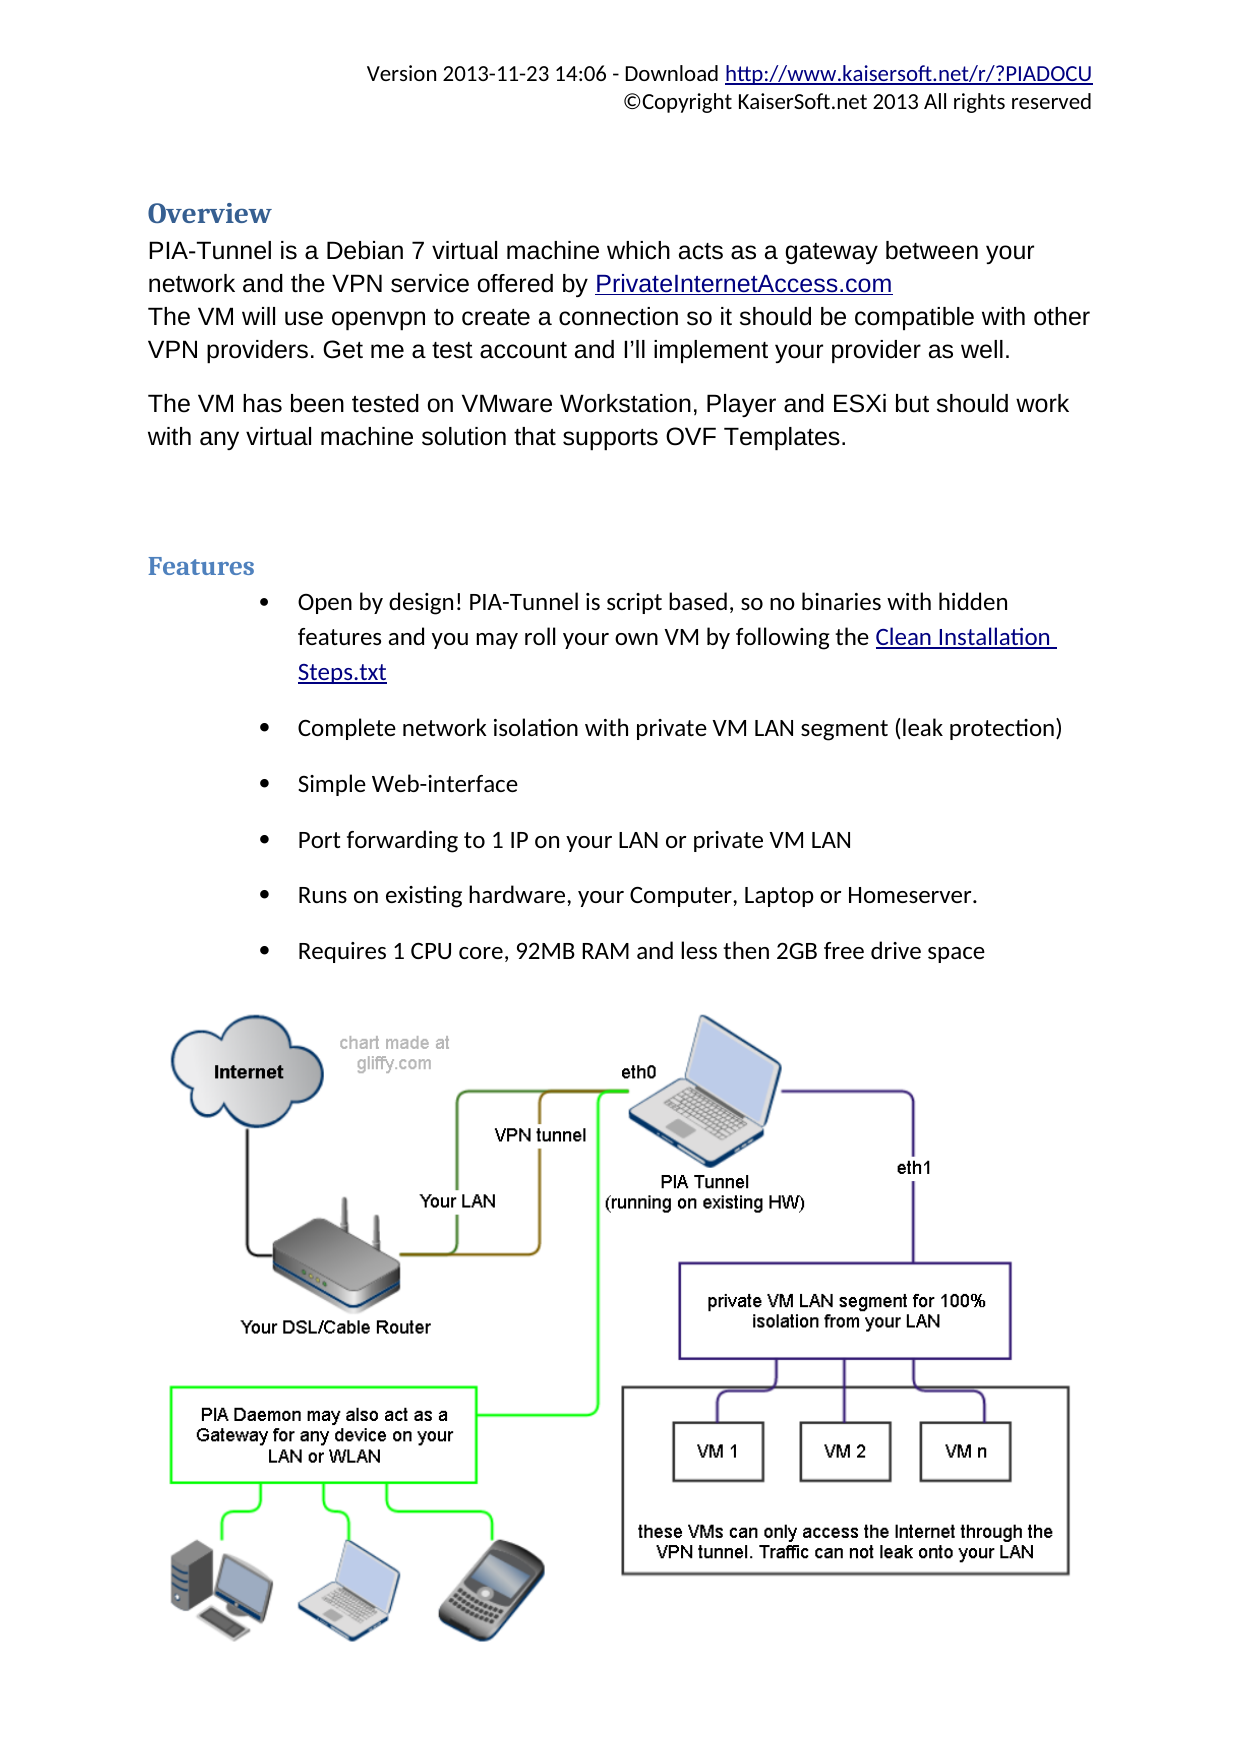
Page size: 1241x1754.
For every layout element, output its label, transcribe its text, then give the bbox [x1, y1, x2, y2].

list Requires 1 CPU core, 92MB RAM and less then 2GB free drive space [260, 936, 1093, 966]
list Open by design! PIA-Tunnel is script based, so no binaries with hidden features and you may roll your own VM by following the Clean Installation Steps.txt [260, 586, 1093, 687]
subtitle Features [148, 551, 1093, 582]
text PIA-Tunnel is a Debian 7 virtual machine which acts as a gateway between your network and the VPN service offered by PrivateInternetAccess.com The VM will use openvpn to create a connection so it should be compatible with other VPN providers. Get me a test account and I’ll implement your provider as well. [148, 236, 1093, 364]
list Port forwarding to 1 IP on your LAN or private VM LAN [260, 824, 1093, 854]
list Complete network isolation with private VM LAN segment (leak protection) [260, 712, 1093, 743]
list Runs on existing hardware, your Computer, Laptop or Homeserver. [260, 880, 1093, 910]
subtitle Overview [148, 198, 1093, 231]
list Simple Web-interface [260, 768, 1093, 798]
text The VM has been tested on VMware Workstation, Player and ESXi but should work with any virtual machine solution that supports OVF Templates. [148, 389, 1093, 451]
